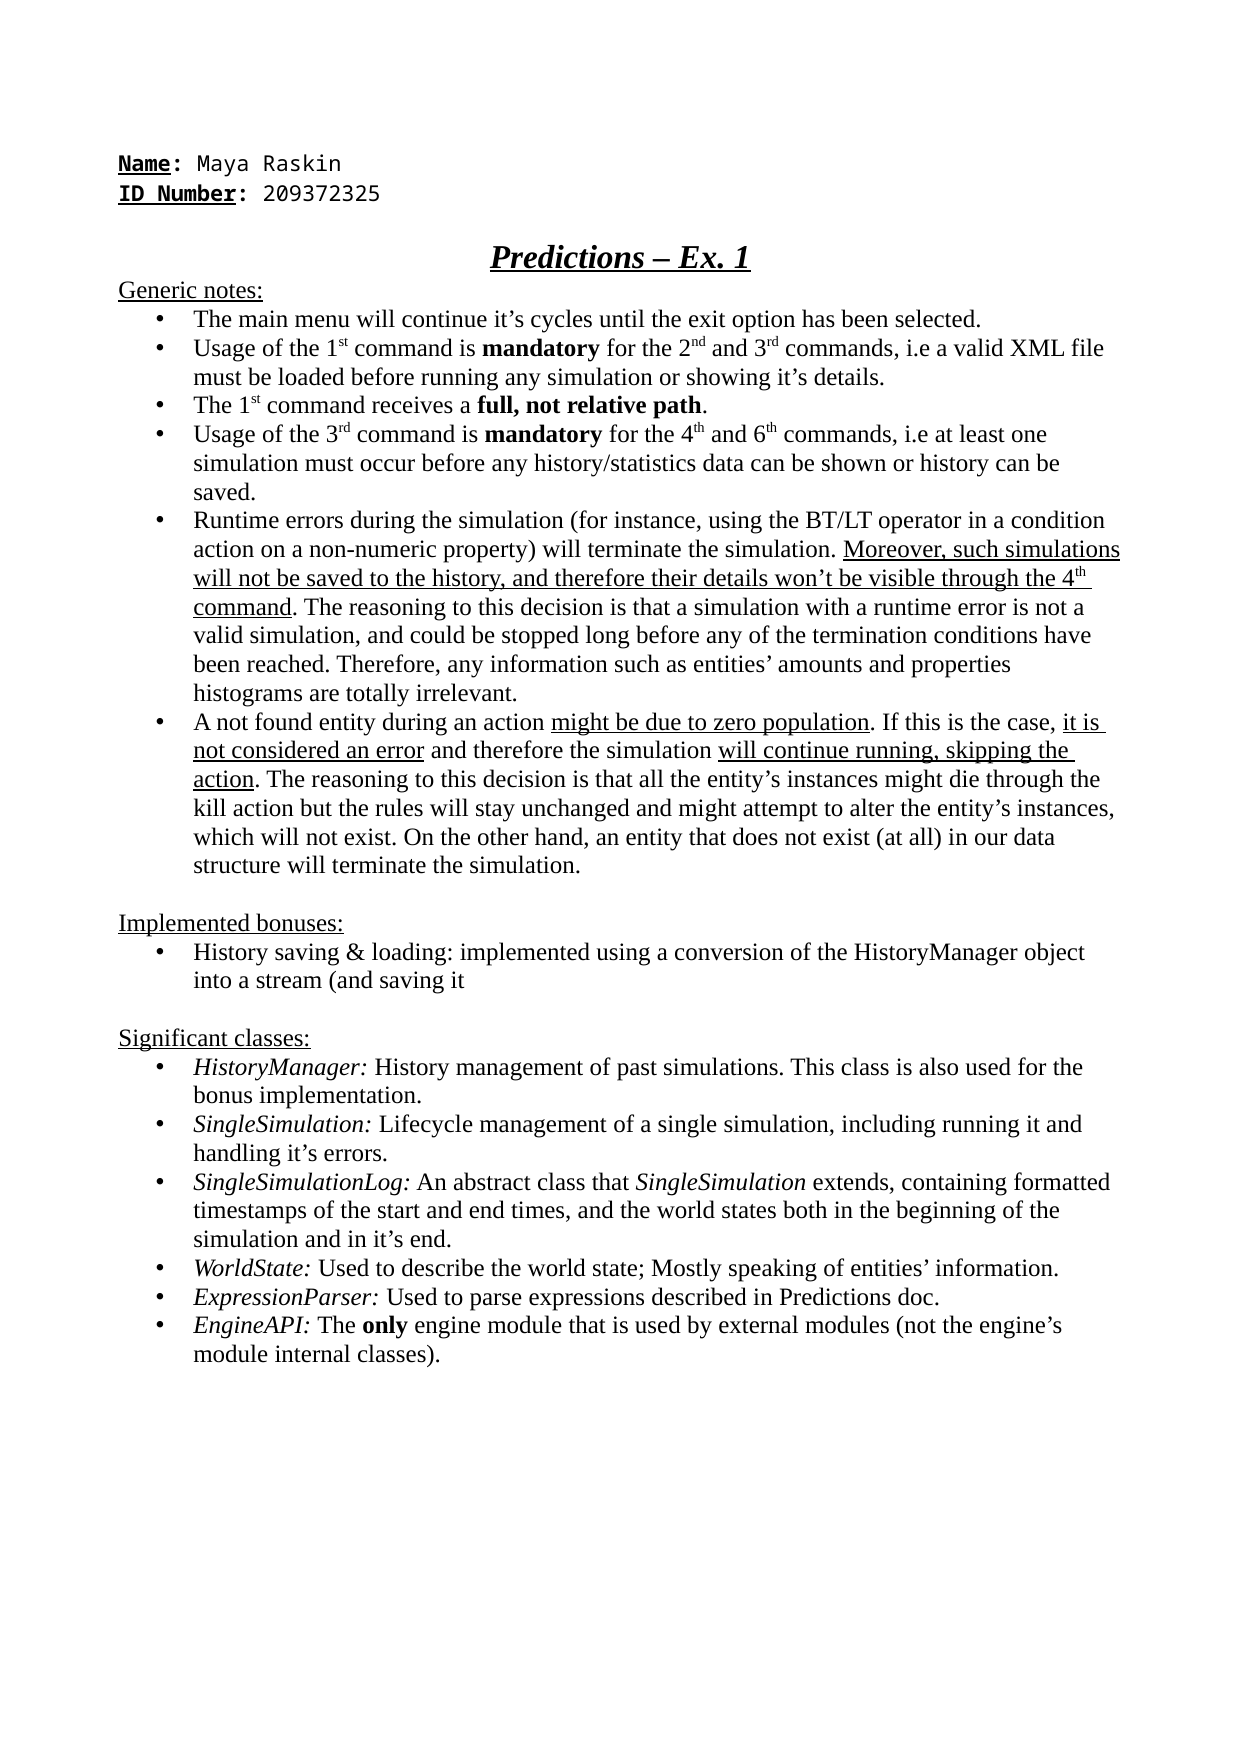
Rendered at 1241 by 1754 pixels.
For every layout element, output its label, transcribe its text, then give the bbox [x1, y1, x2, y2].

list Usage of the 1st command is mandatory for the 2nd and 3rd commands, i.e a valid XML file must be loaded before running any simulation or showing it’s details. [156, 333, 1122, 390]
list SingleSimulationLog: An abstract class that SingleSimulation extends, containing formatted timestamps of the start and end times, and the world states both in the beginning of the simulation and in it’s end. [156, 1167, 1122, 1253]
list Runtime errors during the simulation (for instance, using the BT/LT operator in a condition action on a non-numeric property) will terminate the simulation. Moreover, such simulations will not be saved to the history, and therefore their details won’t be visible through the 4th command. The reasoning to this decision is that a simulation with a runtime error is not a valid simulation, and could be stopped long before any of the termination conditions have been reached. Therefore, any information such as entities’ amounts and properties histograms are totally irrelevant. [156, 505, 1122, 707]
list Usage of the 3rd command is mandatory for the 4th and 6th commands, i.e at least one simulation must occur before any history/statistics data can be shown or history can be saved. [156, 419, 1122, 505]
list A not found entity during an action might be due to zero population. If this is the case, it is not considered an error and therefore the simulation will continue running, skipping the action. The reasoning to this decision is that all the entity’s instances might die through the kill action but the rules will stay unchanged and might attempt to alter the entity’s instances, which will not exist. On the other hand, an entity that does not exist (at all) in our data structure will terminate the simulation. [156, 707, 1122, 879]
text Significant classes: [118, 1023, 1122, 1052]
list The 1st command receives a full, not relative path. [156, 390, 1122, 419]
list SingleSimulation: Lifecycle management of a single simulation, including running it and handling it’s errors. [156, 1109, 1122, 1167]
text Predictions – Ex. 1 [118, 237, 1122, 275]
list HistoryManager: History management of past simulations. This class is also used for the bonus implementation. [156, 1052, 1122, 1109]
list History saving & loading: implemented using a conversion of the HistoryManager object into a stream (and saving it [156, 937, 1122, 994]
list The main menu will continue it’s cycles until the exit option has been selected. [156, 304, 1122, 333]
list ExpressionParser: Used to parse expressions described in Predictions doc. [156, 1282, 1122, 1310]
text Generic notes: [118, 275, 1122, 304]
text Implemented bonuses: [118, 908, 1122, 937]
list WorldState: Used to describe the world state; Mostly speaking of entities’ information. [156, 1253, 1122, 1282]
list EngineAPI: The only engine module that is used by external modules (not the engine’s module internal classes). [156, 1310, 1122, 1368]
